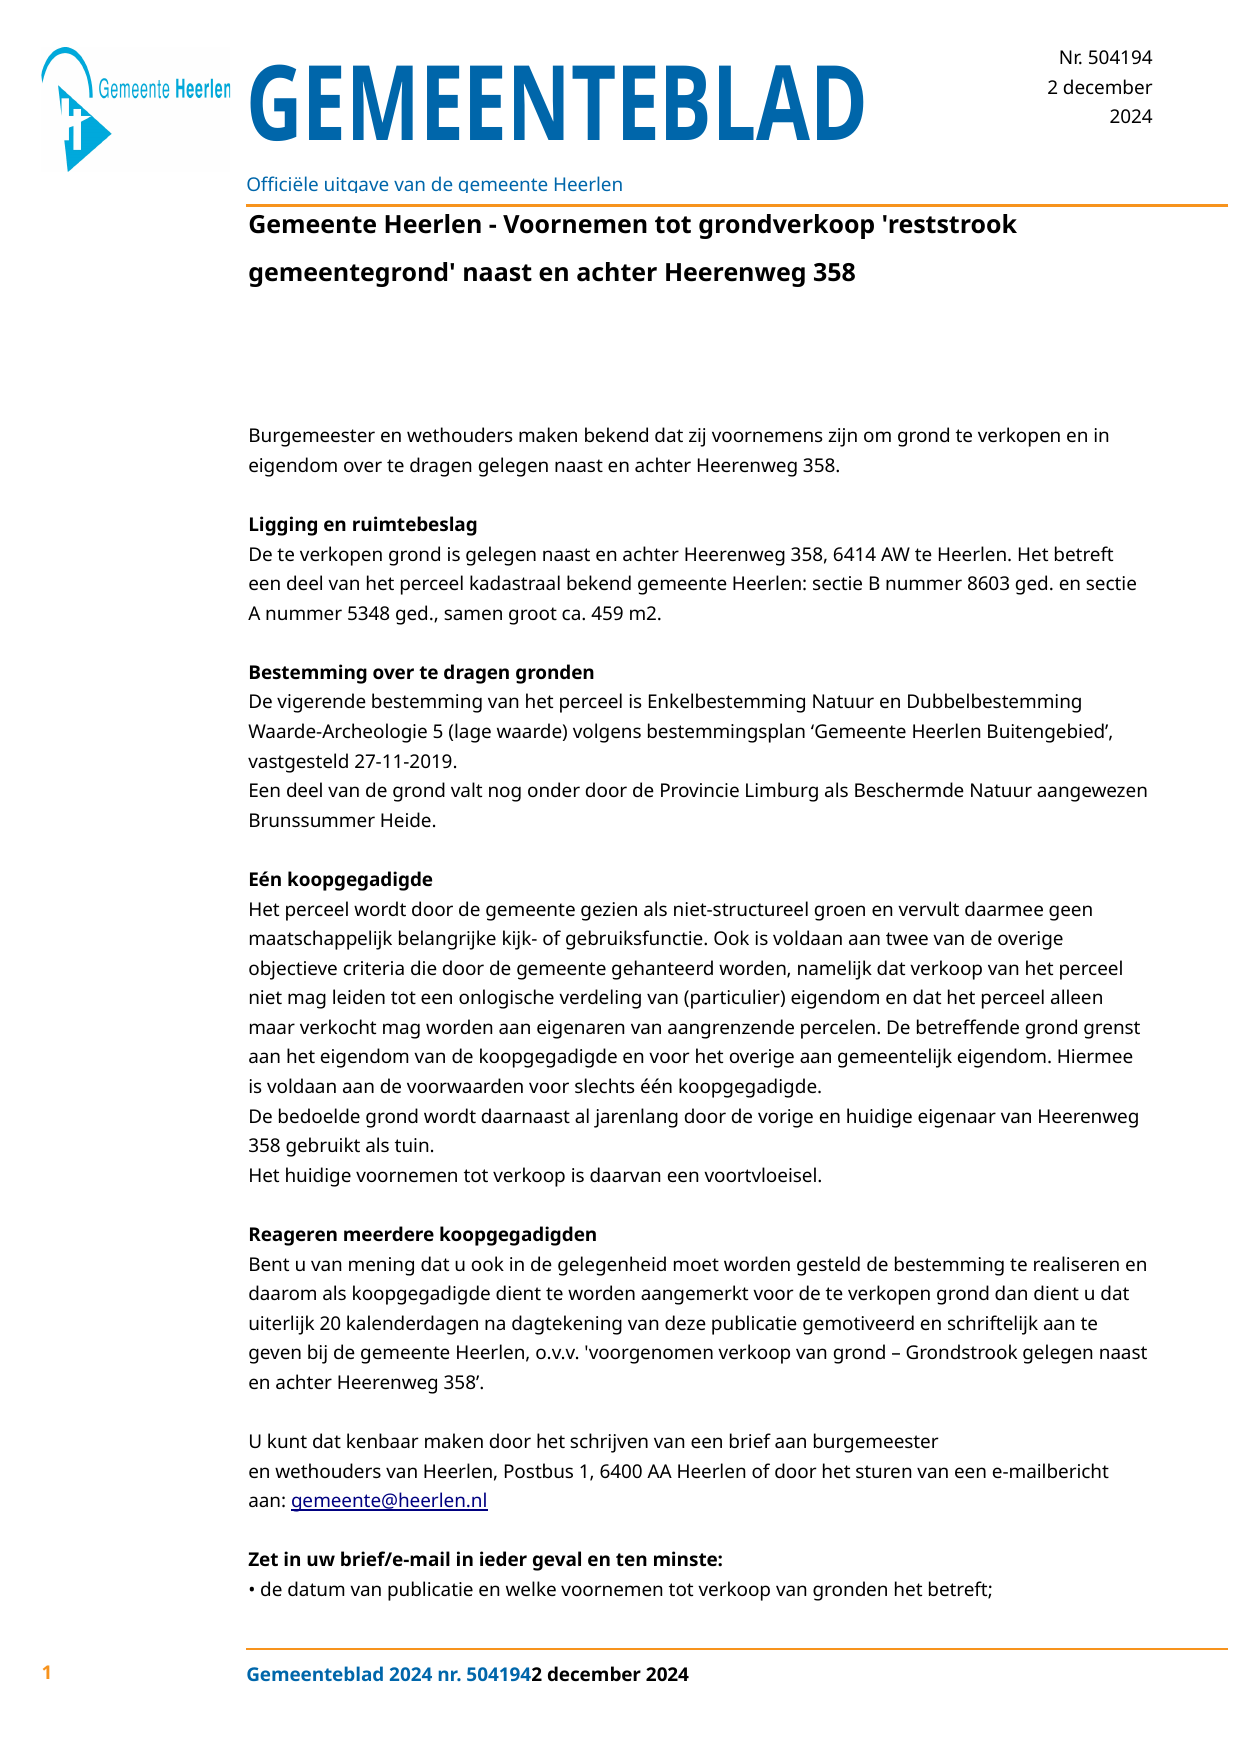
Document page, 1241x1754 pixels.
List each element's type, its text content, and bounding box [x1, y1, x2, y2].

text Eén koopgegadigde [248, 866, 1152, 892]
text Bent u van mening dat u ook in de gelegenheid moet worden gesteld de bestemming te realiseren en daarom als koopgegadigde dient te worden aangemerkt voor de te verkopen grond dan dient u dat uiterlijk 20 kalenderdagen na dagtekening van deze publicatie gemotiveerd en schriftelijk aan te geven bij de gemeente Heerlen, o.v.v. 'voorgenomen verkoop van grond – Grondstrook gelegen naast en achter Heerenweg 358’. [248, 1251, 1152, 1395]
text De bedoelde grond wordt daarnaast al jarenlang door de vorige en huidige eigenaar van Heerenweg 358 gebruikt als tuin. [248, 1103, 1152, 1158]
text en wethouders van Heerlen, Postbus 1, 6400 AA Heerlen of door het sturen van een e-mailbericht aan: gemeente@heerlen.nl [248, 1458, 1152, 1513]
text Het huidige voornemen tot verkoop is daarvan een voortvloeisel. [248, 1162, 1152, 1188]
text De te verkopen grond is gelegen naast en achter Heerenweg 358, 6414 AW te Heerlen. Het betreft een deel van het perceel kadastraal bekend gemeente Heerlen: sectie B nummer 8603 ged. en sectie A nummer 5348 ged., samen groot ca. 459 m2. [248, 541, 1152, 626]
picture [41, 47, 59, 70]
text Zet in uw brief/e-mail in ieder geval en ten minste: [248, 1547, 1152, 1572]
text Bestemming over te dragen gronden [248, 659, 1152, 685]
text De vigerende bestemming van het perceel is Enkelbestemming Natuur en Dubbelbestemming Waarde-Archeologie 5 (lage waarde) volgens bestemmingsplan ‘Gemeente Heerlen Buitengebied’, vastgesteld 27-11-2019. [248, 689, 1152, 774]
text U kunt dat kenbaar maken door het schrijven van een brief aan burgemeester [248, 1428, 1152, 1454]
text Ligging en ruimtebeslag [248, 511, 1152, 537]
text Reageren meerdere koopgegadigden [248, 1221, 1152, 1247]
text Een deel van de grond valt nog onder door de Provincie Limburg als Beschermde Natuur aangewezen Brunssummer Heide. [248, 777, 1152, 833]
text Burgemeester en wethouders maken bekend dat zij voornemens zijn om grond te verkopen en in eigendom over te dragen gelegen naast en achter Heerenweg 358. [248, 422, 1152, 478]
text Gemeente Heerlen - Voornemen tot grondverkoop 'reststrook gemeentegrond' naast en achter Heerenweg 358 [248, 207, 1152, 288]
text • de datum van publicatie en welke voornemen tot verkoop van gronden het betreft; [248, 1576, 1152, 1602]
picture [41, 47, 231, 172]
text Het perceel wordt door de gemeente gezien als niet-structureel groen en vervult daarmee geen maatschappelijk belangrijke kijk- of gebruiksfunctie. Ook is voldaan aan twee van de overige objectieve criteria die door de gemeente gehanteerd worden, namelijk dat verkoop van het perceel niet mag leiden tot een onlogische verdeling van (particulier) eigendom en dat het perceel alleen maar verkocht mag worden aan eigenaren van aangrenzende percelen. De betreffende grond grenst aan het eigendom van de koopgegadigde en voor het overige aan gemeentelijk eigendom. Hiermee is voldaan aan de voorwaarden voor slechts één koopgegadigde. [248, 896, 1152, 1099]
